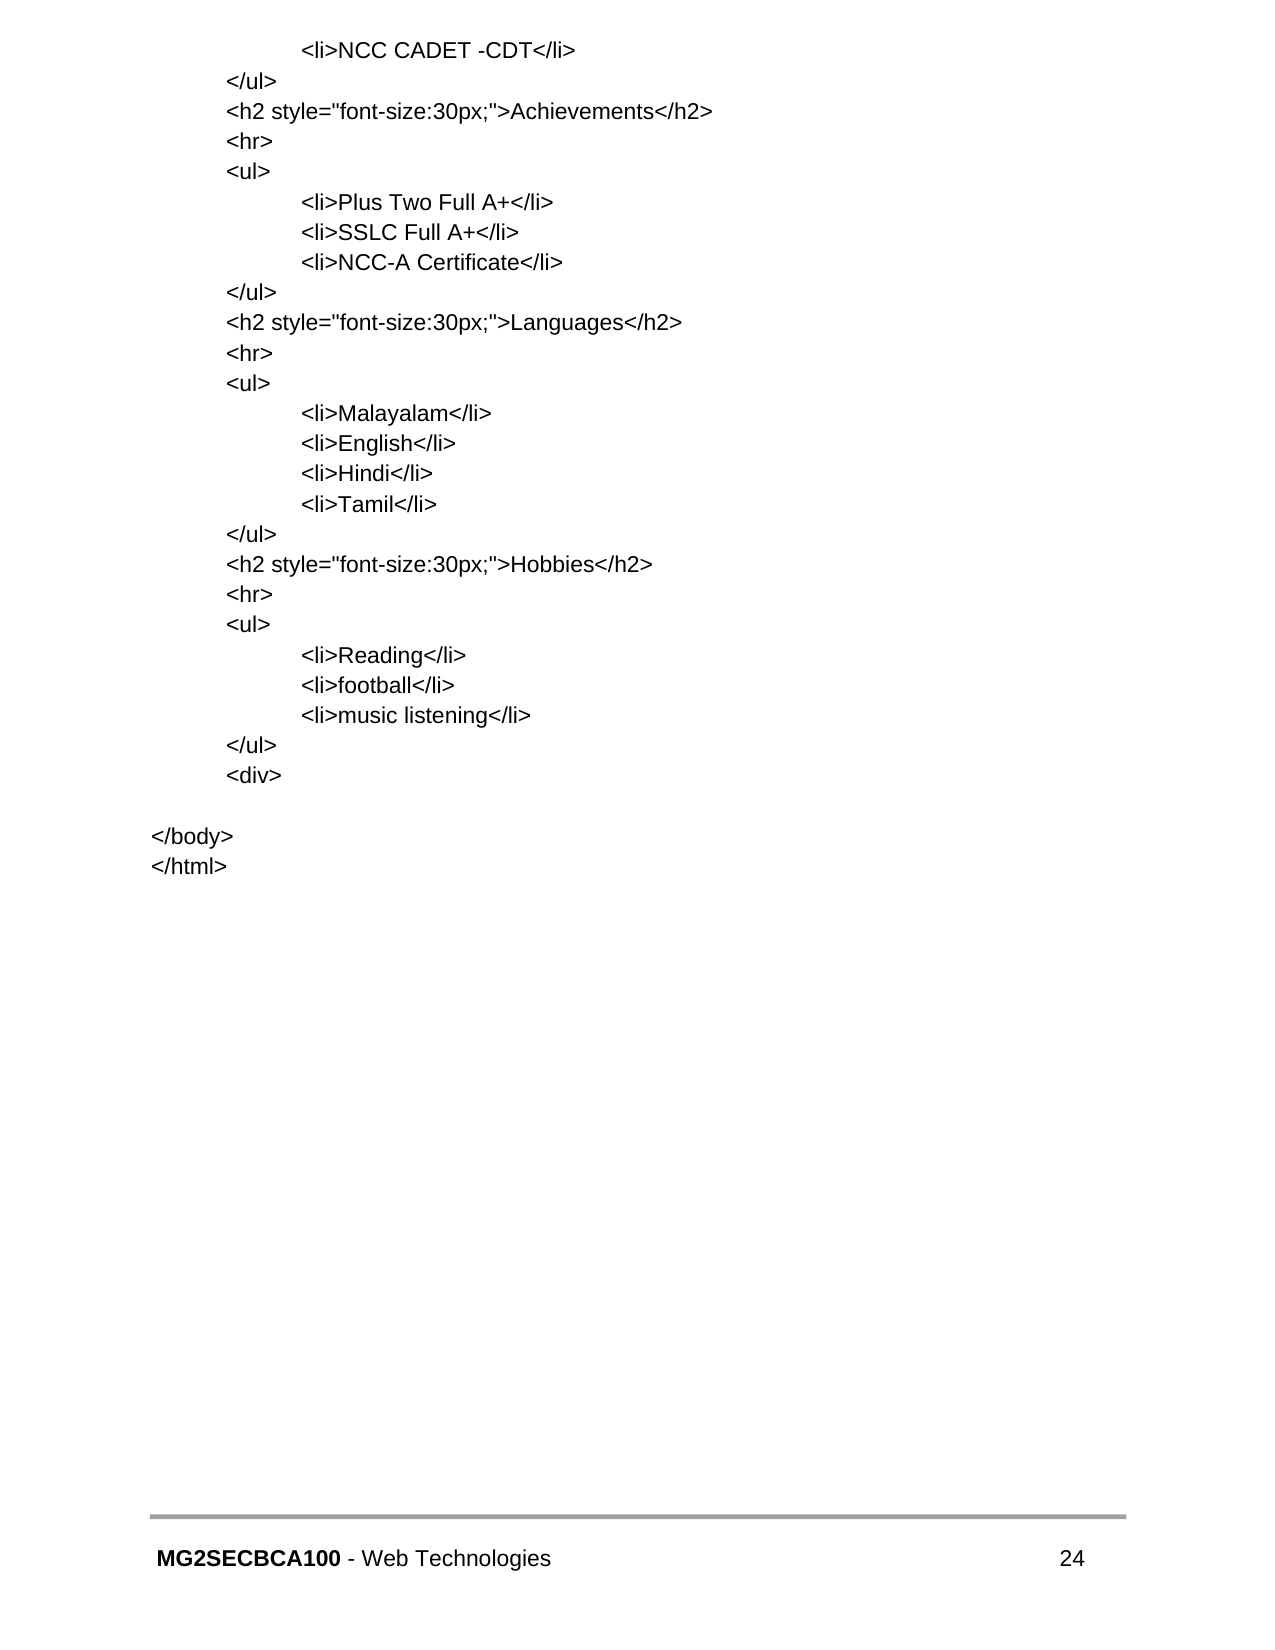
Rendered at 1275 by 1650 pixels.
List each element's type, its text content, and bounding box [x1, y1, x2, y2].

table_header <li>NCC CADET -CDT</li> </ul> <h2 style="font-size:30px;">Achievements</h2> <hr> <ul> <li>Plus Two Full A+</li> <li>SSLC Full A+</li> <li>NCC-A Certificate</li> </ul> <h2 style="font-size:30px;">Languages</h2> <hr> <ul> <li>Malayalam</li> <li>English</li> <li>Hindi</li> <li>Tamil</li> </ul> <h2 style="font-size:30px;">Hobbies</h2> <hr> <ul> <li>Reading</li> <li>football</li> <li>music listening</li> </ul> <div> </body> </html> [140, 38, 1110, 913]
